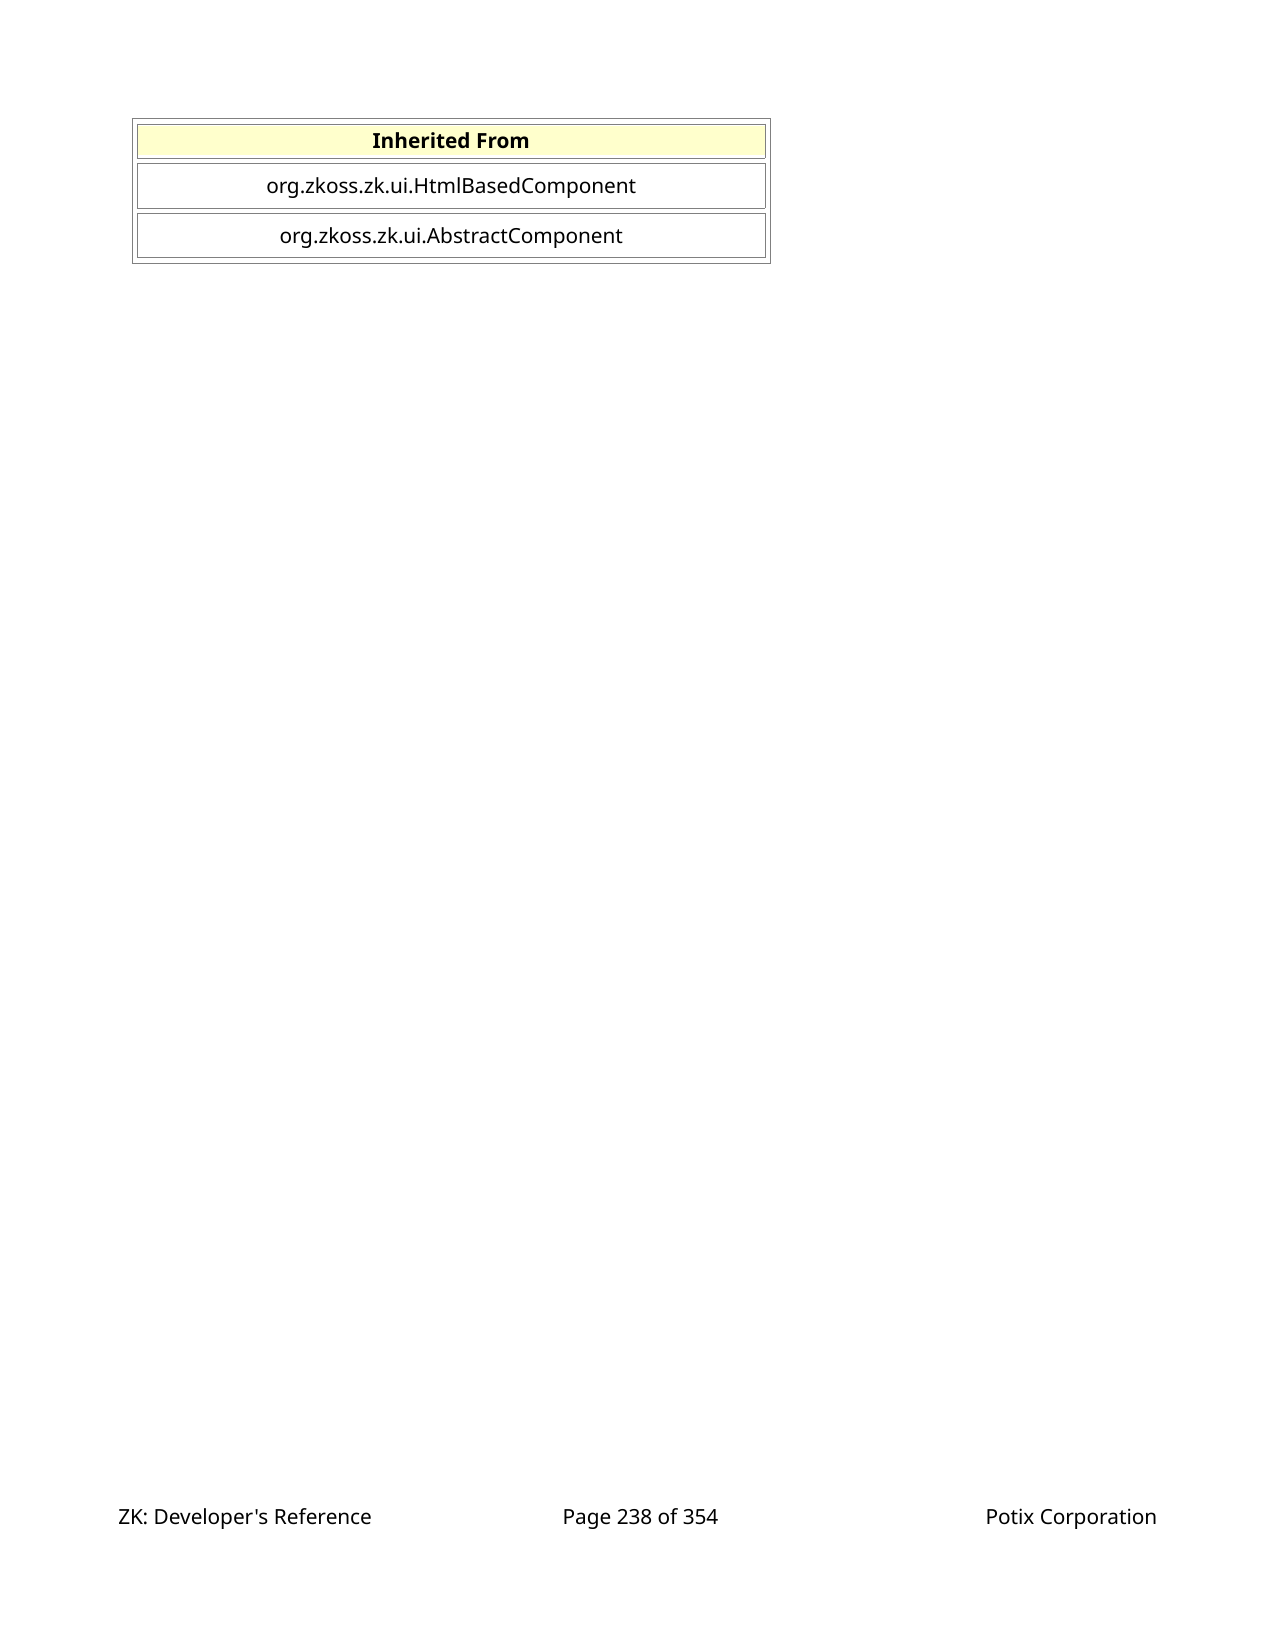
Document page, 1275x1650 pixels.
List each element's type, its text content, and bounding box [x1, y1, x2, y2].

table_cell org.zkoss.zk.ui.AbstractComponent [134, 208, 768, 257]
table_cell org.zkoss.zk.ui.HtmlBasedComponent [134, 158, 768, 207]
table_header Inherited From [134, 119, 768, 158]
